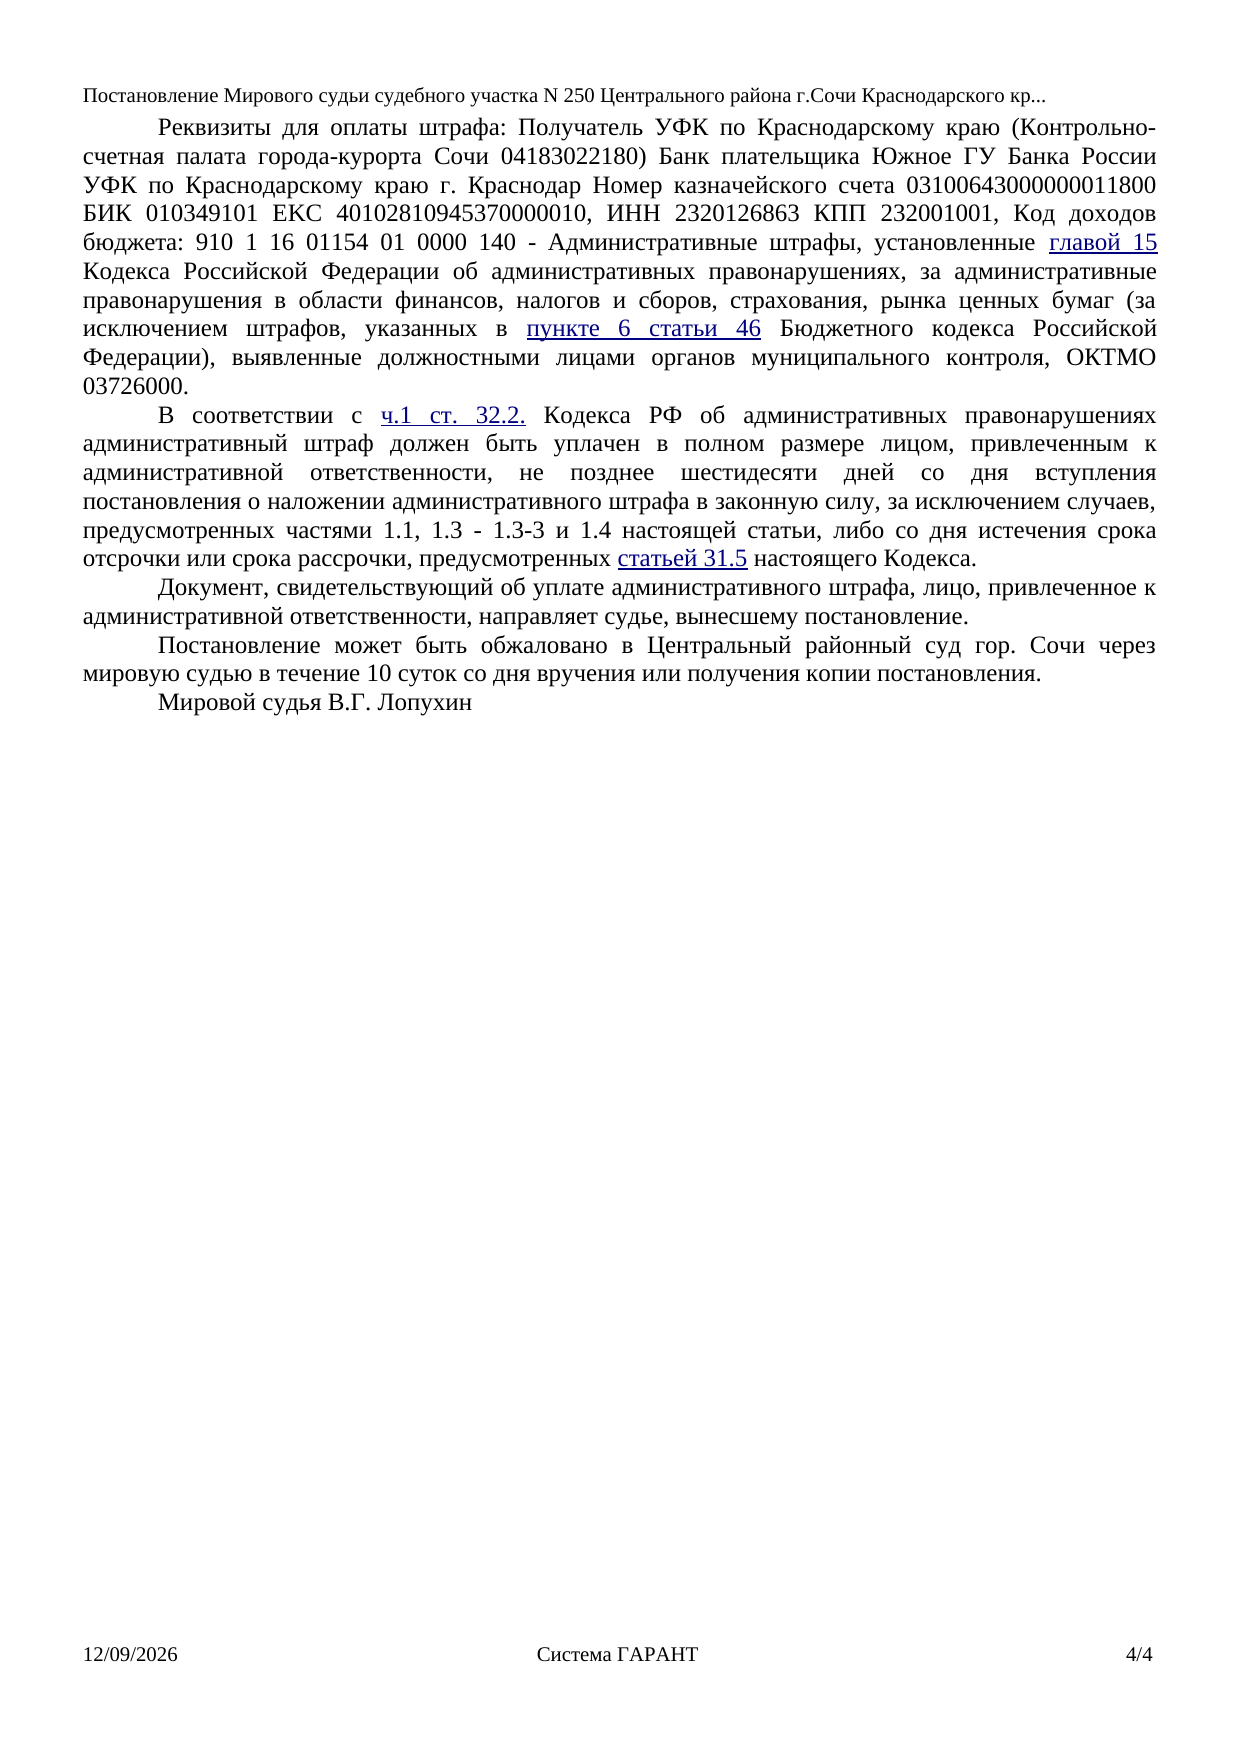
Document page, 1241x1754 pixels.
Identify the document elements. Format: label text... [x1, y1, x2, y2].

text Реквизиты для оплаты штрафа: Получатель УФК по Краснодарскому краю (Контрольно-счетная палата города-курорта Сочи 04183022180) Банк плательщика Южное ГУ Банка России УФК по Краснодарскому краю г. Краснодар Номер казначейского счета 03100643000000011800 БИК 010349101 EKC 40102810945370000010, ИНН 2320126863 КПП 232001001, Код доходов бюджета: 910 1 16 01154 01 0000 140 - Административные штрафы, установленные главой 15 Кодекса Российской Федерации об административных правонарушениях, за административные правонарушения в области финансов, налогов и сборов, страхования, рынка ценных бумаг (за исключением штрафов, указанных в пункте 6 статьи 46 Бюджетного кодекса Российской Федерации), выявленные должностными лицами органов муниципального контроля, ОКТМО 03726000. [83, 112, 1157, 400]
text Постановление может быть обжаловано в Центральный районный суд гор. Сочи через мировую судью в течение 10 суток со дня вручения или получения копии постановления. [83, 630, 1157, 687]
text В соответствии с ч.1 ст. 32.2. Кодекса РФ об административных правонарушениях административный штраф должен быть уплачен в полном размере лицом, привлеченным к административной ответственности, не позднее шестидесяти дней со дня вступления постановления о наложении административного штрафа в законную силу, за исключением случаев, предусмотренных частями 1.1, 1.3 - 1.3-3 и 1.4 настоящей статьи, либо со дня истечения срока отсрочки или срока рассрочки, предусмотренных статьей 31.5 настоящего Кодекса. [83, 400, 1157, 572]
text Документ, свидетельствующий об уплате административного штрафа, лицо, привлеченное к административной ответственности, направляет судье, вынесшему постановление. [83, 572, 1157, 630]
text Мировой судья В.Г. Лопухин [83, 687, 1157, 716]
